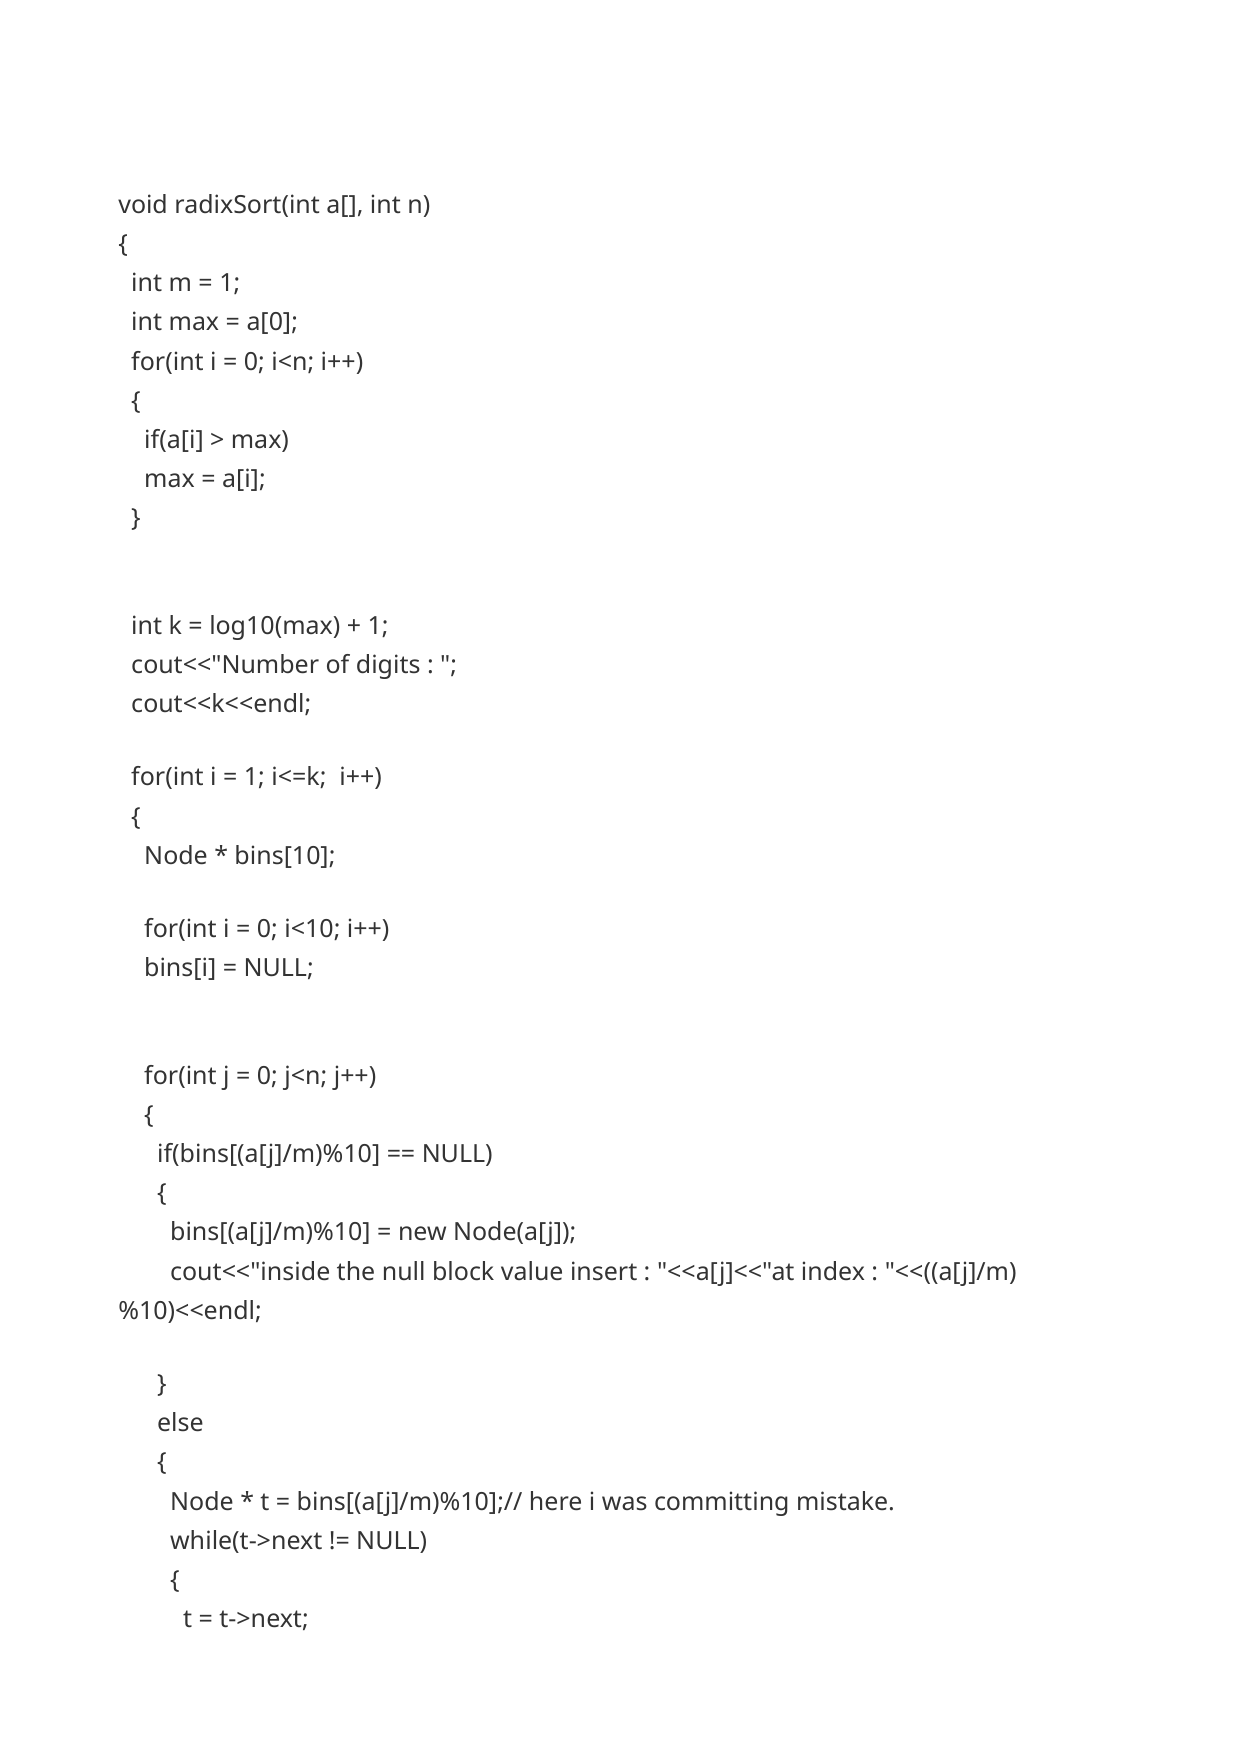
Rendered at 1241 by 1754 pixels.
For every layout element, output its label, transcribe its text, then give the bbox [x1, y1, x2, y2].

text { [118, 226, 1122, 260]
text if(a[i] > max) [118, 421, 1122, 456]
text for(int i = 0; i<10; i++) [118, 911, 1122, 945]
text } [118, 500, 1122, 534]
text cout<<"inside the null block value insert : "<<a[j]<<"at index : "<<((a[j]/m)%10)<<endl; [118, 1253, 1122, 1326]
text { [118, 1175, 1122, 1209]
text int max = a[0]; [118, 304, 1122, 338]
text { [118, 382, 1122, 416]
text { [118, 798, 1122, 832]
text } [118, 1366, 1122, 1400]
text for(int i = 0; i<n; i++) [118, 343, 1122, 377]
text Node * t = bins[(a[j]/m)%10];// here i was committing mistake. [118, 1483, 1122, 1517]
text bins[i] = NULL; [118, 950, 1122, 984]
text void radixSort(int a[], int n) [118, 186, 1122, 221]
text cout<<k<<endl; [118, 686, 1122, 720]
text bins[(a[j]/m)%10] = new Node(a[j]); [118, 1214, 1122, 1248]
text t = t->next; [118, 1601, 1122, 1635]
text { [118, 1561, 1122, 1596]
text for(int j = 0; j<n; j++) [118, 1057, 1122, 1091]
text max = a[i]; [118, 461, 1122, 495]
text for(int i = 1; i<=k; i++) [118, 759, 1122, 793]
text if(bins[(a[j]/m)%10] == NULL) [118, 1136, 1122, 1170]
text else [118, 1405, 1122, 1439]
text cout<<"Number of digits : "; [118, 646, 1122, 681]
text { [118, 1096, 1122, 1131]
text Node * bins[10]; [118, 837, 1122, 871]
text { [118, 1444, 1122, 1478]
text int k = log10(max) + 1; [118, 607, 1122, 641]
text int m = 1; [118, 265, 1122, 299]
text while(t->next != NULL) [118, 1522, 1122, 1556]
